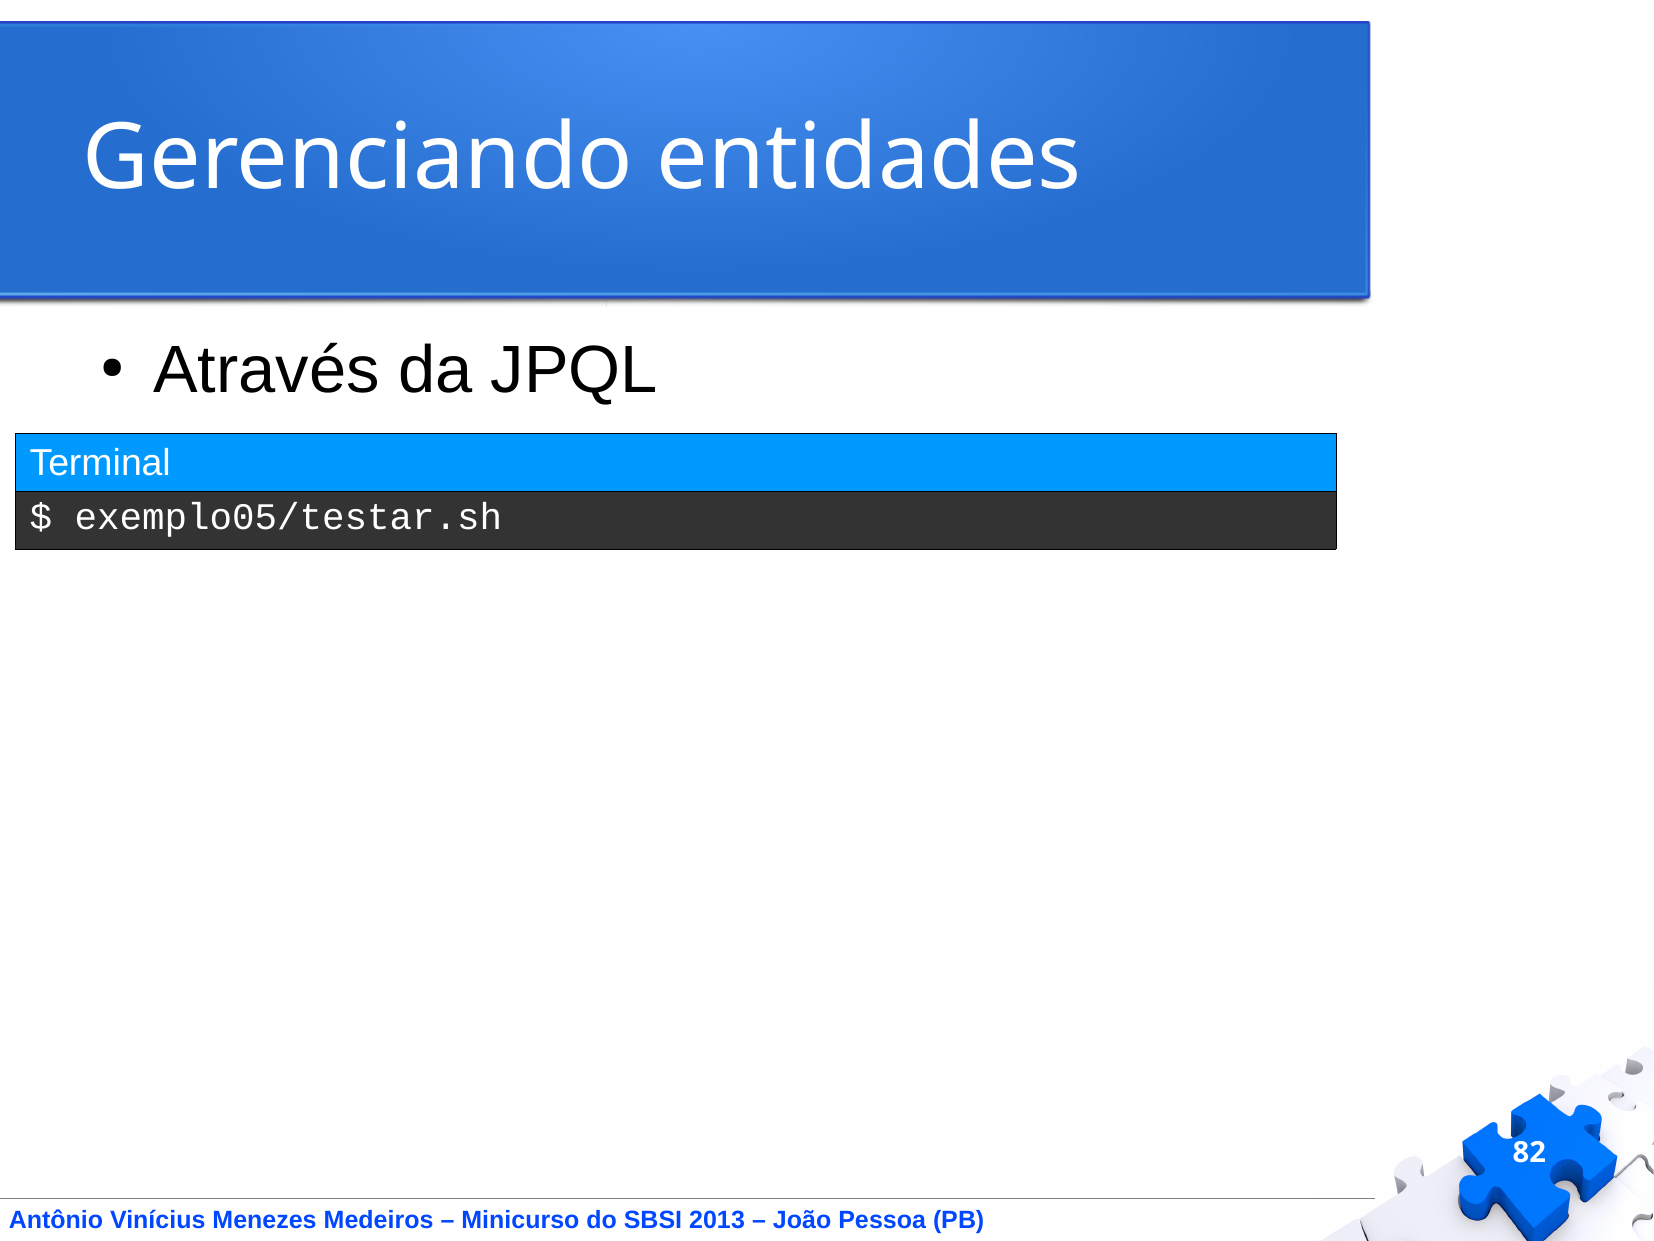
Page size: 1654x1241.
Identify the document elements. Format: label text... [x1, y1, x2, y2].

list Através da JPQL [82, 332, 1356, 1182]
picture [1311, 983, 1654, 1241]
table_header Terminal [16, 434, 1336, 491]
table_cell $ exemplo05/testar.sh [16, 492, 1336, 549]
title Gerenciando entidades [82, 49, 1323, 257]
picture [0, 21, 1375, 307]
